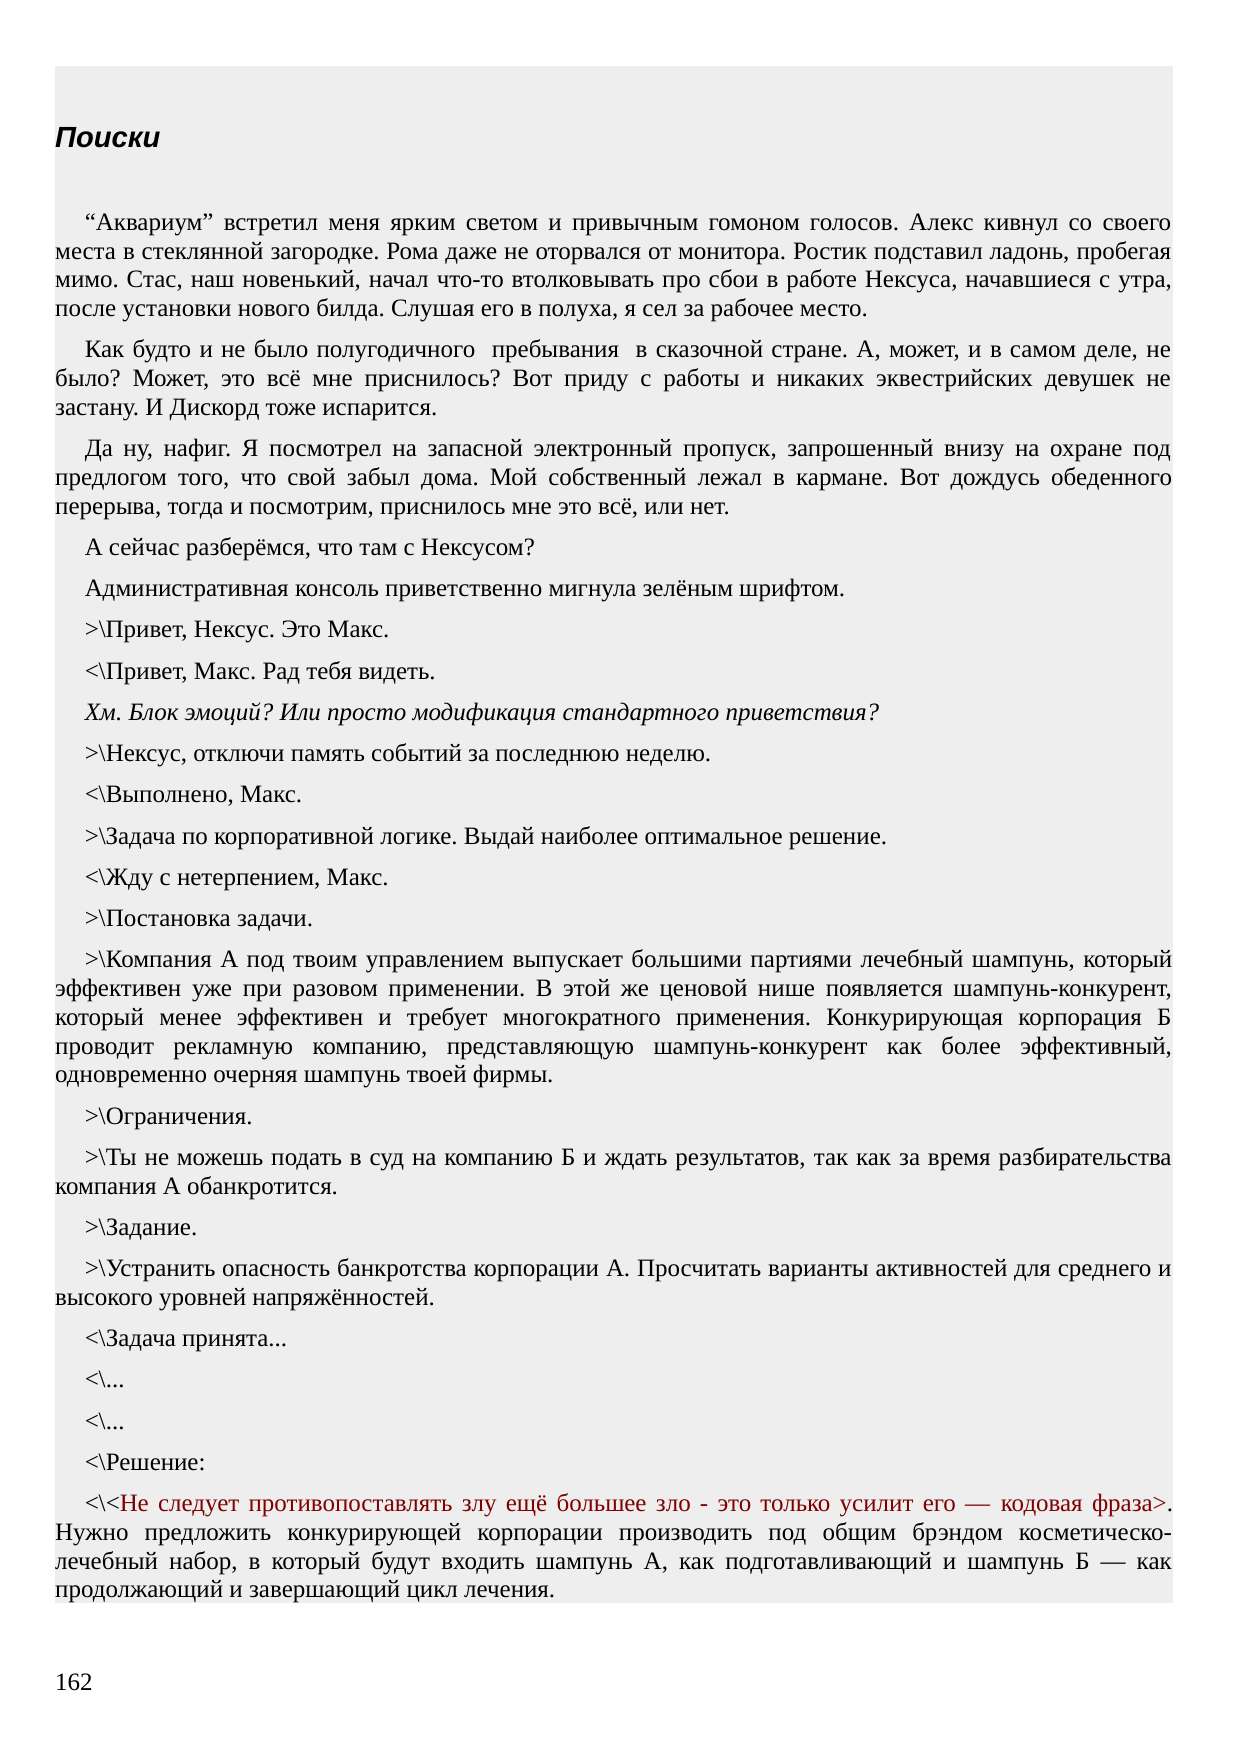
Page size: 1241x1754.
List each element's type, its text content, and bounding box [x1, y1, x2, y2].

text <\Жду с нетерпением, Макс. [55, 862, 1173, 891]
subtitle Поиски [55, 120, 1173, 153]
text “Аквариум” встретил меня ярким светом и привычным гомоном голосов. Алекс кивнул со своего места в стеклянной загородке. Рома даже не оторвался от монитора. Ростик подставил ладонь, пробегая мимо. Стас, наш новенький, начал что-то втолковывать про сбои в работе Нексуса, начавшиеся с утра, после установки нового билда. Слушая его в полуха, я сел за рабочее место. [55, 207, 1173, 322]
text <\Выполнено, Макс. [55, 779, 1173, 808]
text Как будто и не было полугодичного пребывания в сказочной стране. А, может, и в самом деле, не было? Может, это всё мне приснилось? Вот приду с работы и никаких эквестрийских девушек не застану. И Дискорд тоже испарится. [55, 334, 1173, 421]
text >\Задание. [55, 1212, 1173, 1241]
text >\Нексус, отключи память событий за последнюю неделю. [55, 738, 1173, 767]
text <\<Не следует противопоставлять злу ещё большее зло - это только усилит его — кодовая фраза>. Нужно предложить конкурирующей корпорации производить под общим брэндом косметическо-лечебный набор, в который будут входить шампунь А, как подготавливающий и шампунь Б — как продолжающий и завершающий цикл лечения. [55, 1488, 1173, 1603]
text <\Задача принята... [55, 1323, 1173, 1352]
text >\Задача по корпоративной логике. Выдай наиболее оптимальное решение. [55, 821, 1173, 849]
text >\Постановка задачи. [55, 903, 1173, 932]
text Административная консоль приветственно мигнула зелёным шрифтом. [55, 573, 1173, 602]
text >\Ты не можешь подать в суд на компанию Б и ждать результатов, так как за время разбирательства компания А обанкротится. [55, 1142, 1173, 1199]
text А сейчас разберёмся, что там с Нексусом? [55, 532, 1173, 561]
text <\... [55, 1364, 1173, 1393]
text >\Ограничения. [55, 1101, 1173, 1129]
text >\Компания А под твоим управлением выпускает большими партиями лечебный шампунь, который эффективен уже при разовом применении. В этой же ценовой нише появляется шампунь-конкурент, который менее эффективен и требует многократного применения. Конкурирующая корпорация Б проводит рекламную компанию, представляющую шампунь-конкурент как более эффективный, одновременно очерняя шампунь твоей фирмы. [55, 944, 1173, 1088]
text <\Привет, Макс. Рад тебя видеть. [55, 656, 1173, 684]
text Да ну, нафиг. Я посмотрел на запасной электронный пропуск, запрошенный внизу на охране под предлогом того, что свой забыл дома. Мой собственный лежал в кармане. Вот дождусь обеденного перерыва, тогда и посмотрим, приснилось мне это всё, или нет. [55, 433, 1173, 519]
text Хм. Блок эмоций? Или просто модификация стандартного приветствия? [55, 697, 1173, 726]
text <\... [55, 1406, 1173, 1434]
text >\Привет, Нексус. Это Макс. [55, 614, 1173, 643]
text >\Устранить опасность банкротства корпорации А. Просчитать варианты активностей для среднего и высокого уровней напряжённостей. [55, 1253, 1173, 1311]
text <\Решение: [55, 1447, 1173, 1476]
